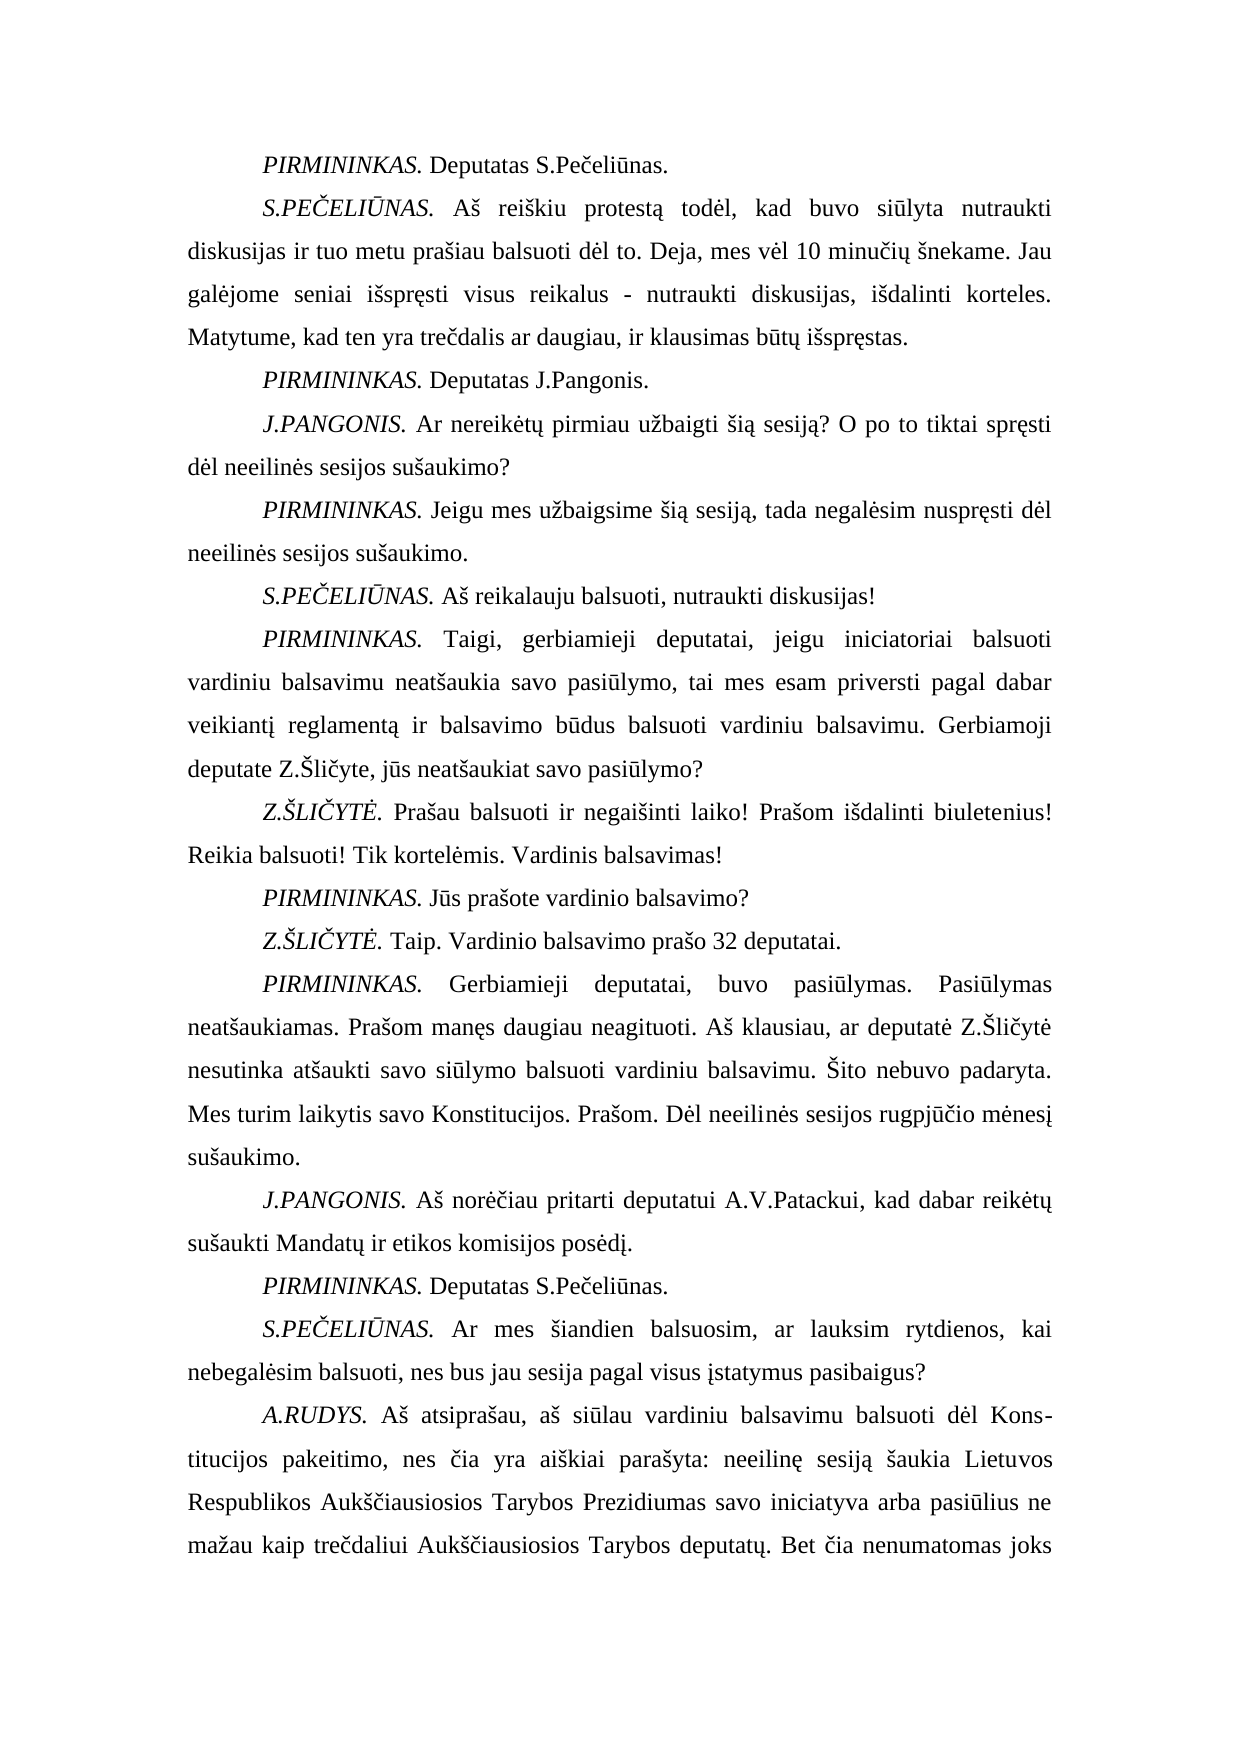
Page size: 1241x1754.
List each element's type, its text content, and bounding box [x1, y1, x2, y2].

text J.PANGONIS. Ar nereikėtų pirmiau užbaigti šią sesiją? O po to tiktai spręsti dėl neeilinės sesijos sušaukimo? [187, 409, 1053, 481]
text PIRMININKAS. Gerbiamieji deputatai, buvo pasiūlymas. Pasiūlymas neatšaukiamas. Prašom manęs daugiau neagituoti. Aš klausiau, ar deputatė Z.Šličytė nesutinka atšaukti savo siūlymo balsuoti vardiniu balsavimu. Šito nebuvo padaryta. Mes turim laikytis savo Konstitucijos. Prašom. Dėl neeili­nės sesijos rugpjūčio mėnesį sušaukimo. [187, 969, 1053, 1171]
text PIRMININKAS. Deputatas J.Pangonis. [187, 366, 1053, 394]
text PIRMININKAS. Jeigu mes užbaigsime šią sesiją, tada negalėsim nuspręsti dėl neeilinės sesijos sušaukimo. [187, 495, 1053, 567]
text PIRMININKAS. Taigi, gerbiamieji deputatai, jeigu iniciatoriai balsuoti vardiniu balsavimu neatšaukia savo pasiūlymo, tai mes esam priversti pagal dabar veikiantį reglamentą ir balsavimo būdus balsuoti vardiniu balsavimu. Gerbiamoji deputate Z.Šličyte, jūs neatšaukiat savo pasiūlymo? [187, 624, 1053, 782]
text PIRMININKAS. Deputatas S.Pečeliūnas. [187, 1271, 1053, 1300]
text A.RUDYS. Aš atsiprašau, aš siūlau vardiniu balsavimu balsuoti dėl Kons­titucijos pakeitimo, nes čia yra aiškiai parašyta: neeilinę sesiją šaukia Lietu­vos Respublikos Aukščiausiosios Tarybos Prezidiumas savo iniciatyva arba pasiūlius ne mažau kaip trečdaliui Aukščiausiosios Tarybos deputatų. Bet čia nenumatomas joks [187, 1401, 1053, 1559]
text J.PANGONIS. Aš norėčiau pritarti deputatui A.V.Patackui, kad dabar reikėtų sušaukti Mandatų ir etikos komisijos posėdį. [187, 1185, 1053, 1257]
text Z.ŠLIČYTĖ. Taip. Vardinio balsavimo prašo 32 deputatai. [187, 926, 1053, 955]
text S.PEČELIŪNAS. Ar mes šiandien balsuosim, ar lauksim rytdienos, kai nebegalėsim balsuoti, nes bus jau sesija pagal visus įstatymus pasibaigus? [187, 1314, 1053, 1386]
text PIRMININKAS. Deputatas S.Pečeliūnas. [187, 150, 1053, 179]
text S.PEČELIŪNAS. Aš reiškiu protestą todėl, kad buvo siūlyta nutraukti diskusijas ir tuo metu prašiau balsuoti dėl to. Deja, mes vėl 10 minučių šnekame. Jau galėjome seniai išspręsti visus reikalus - nutraukti diskusijas, išdalinti korteles. Matytume, kad ten yra trečdalis ar daugiau, ir klausimas būtų išspręstas. [187, 193, 1053, 351]
text S.PEČELIŪNAS. Aš reikalauju balsuoti, nutraukti diskusijas! [187, 581, 1053, 610]
text PIRMININKAS. Jūs prašote vardinio balsavimo? [187, 883, 1053, 912]
text Z.ŠLIČYTĖ. Prašau balsuoti ir negaišinti laiko! Prašom išdalinti biulete­nius! Reikia balsuoti! Tik kortelėmis. Vardinis balsavimas! [187, 797, 1053, 869]
